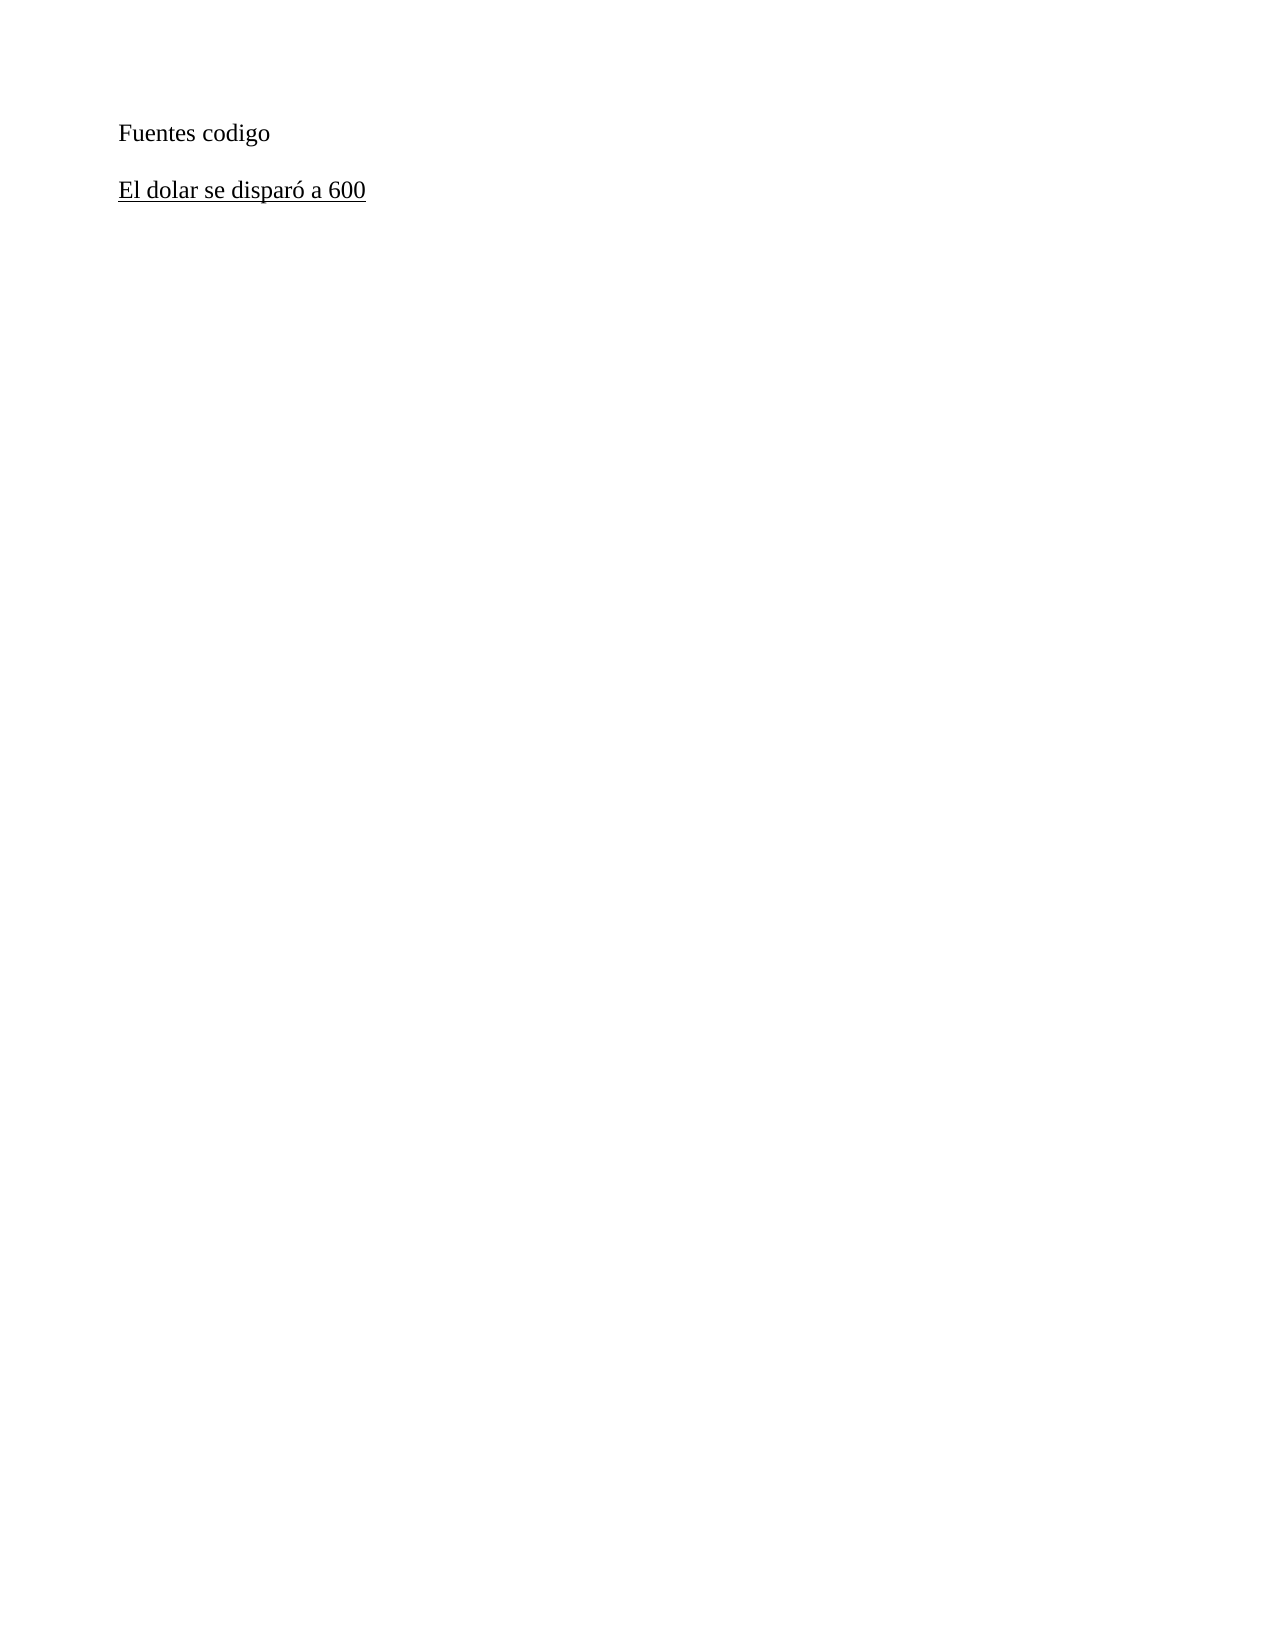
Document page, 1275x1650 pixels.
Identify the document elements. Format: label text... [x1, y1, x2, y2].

text El dolar se disparó a 600 [118, 176, 1157, 204]
text Fuentes codigo [118, 118, 1157, 147]
